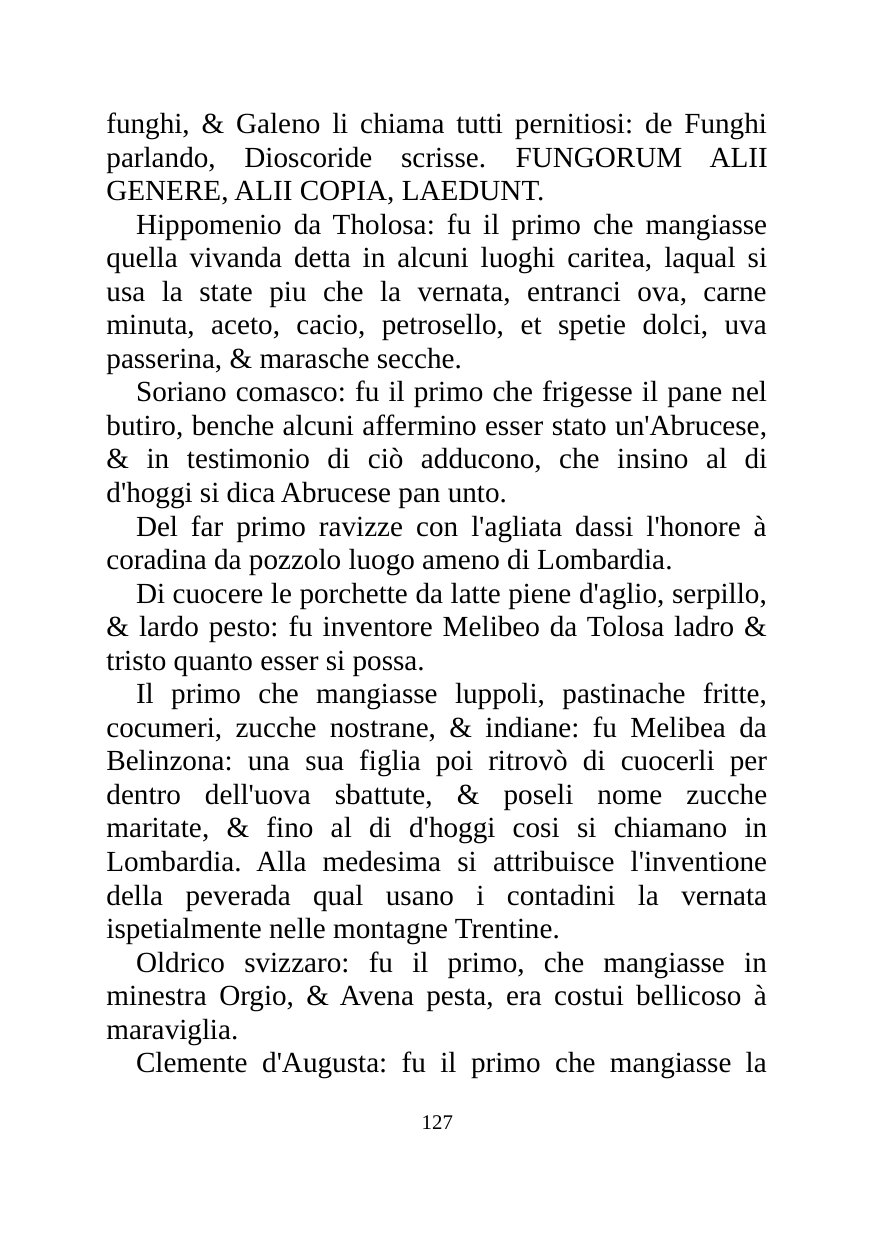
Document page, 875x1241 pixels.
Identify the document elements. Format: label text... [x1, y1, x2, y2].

text Clemente d'Augusta: fu il primo che mangiasse la [106, 1045, 768, 1079]
text Del far primo ravizze con l'agliata dassi l'honore à coradina da pozzolo luogo ameno di Lombardia. [106, 509, 768, 576]
text Hippomenio da Tholosa: fu il primo che mangiasse quella vivanda detta in alcuni luoghi caritea, laqual si usa la state piu che la vernata, entranci ova, carne minuta, aceto, cacio, petrosello, et spetie dolci, uva passerina, & marasche secche. [106, 207, 768, 374]
text Il primo che mangiasse luppoli, pastinache fritte, cocumeri, zucche nostrane, & indiane: fu Melibea da Belinzona: una sua figlia poi ritrovò di cuocerli per dentro dell'uova sbattute, & poseli nome zucche maritate, & fino al di d'hoggi cosi si chiamano in Lombardia. Alla medesima si attribuisce l'inventione della peverada qual usano i contadini la vernata ispetialmente nelle montagne Trentine. [106, 676, 768, 945]
text funghi, & Galeno li chiama tutti pernitiosi: de Funghi parlando, Dioscoride scrisse. FUNGORUM ALII GENERE, ALII COPIA, LAEDUNT. [106, 106, 768, 207]
text Oldrico svizzaro: fu il primo, che mangiasse in minestra Orgio, & Avena pesta, era costui bellicoso à maraviglia. [106, 945, 768, 1045]
text Di cuocere le porchette da latte piene d'aglio, serpillo, & lardo pesto: fu inventore Melibeo da Tolosa ladro & tristo quanto esser si possa. [106, 576, 768, 676]
text Soriano comasco: fu il primo che frigesse il pane nel butiro, benche alcuni affermino esser stato un'Abrucese, & in testimonio di ciò adducono, che insino al di d'hoggi si dica Abrucese pan unto. [106, 374, 768, 509]
